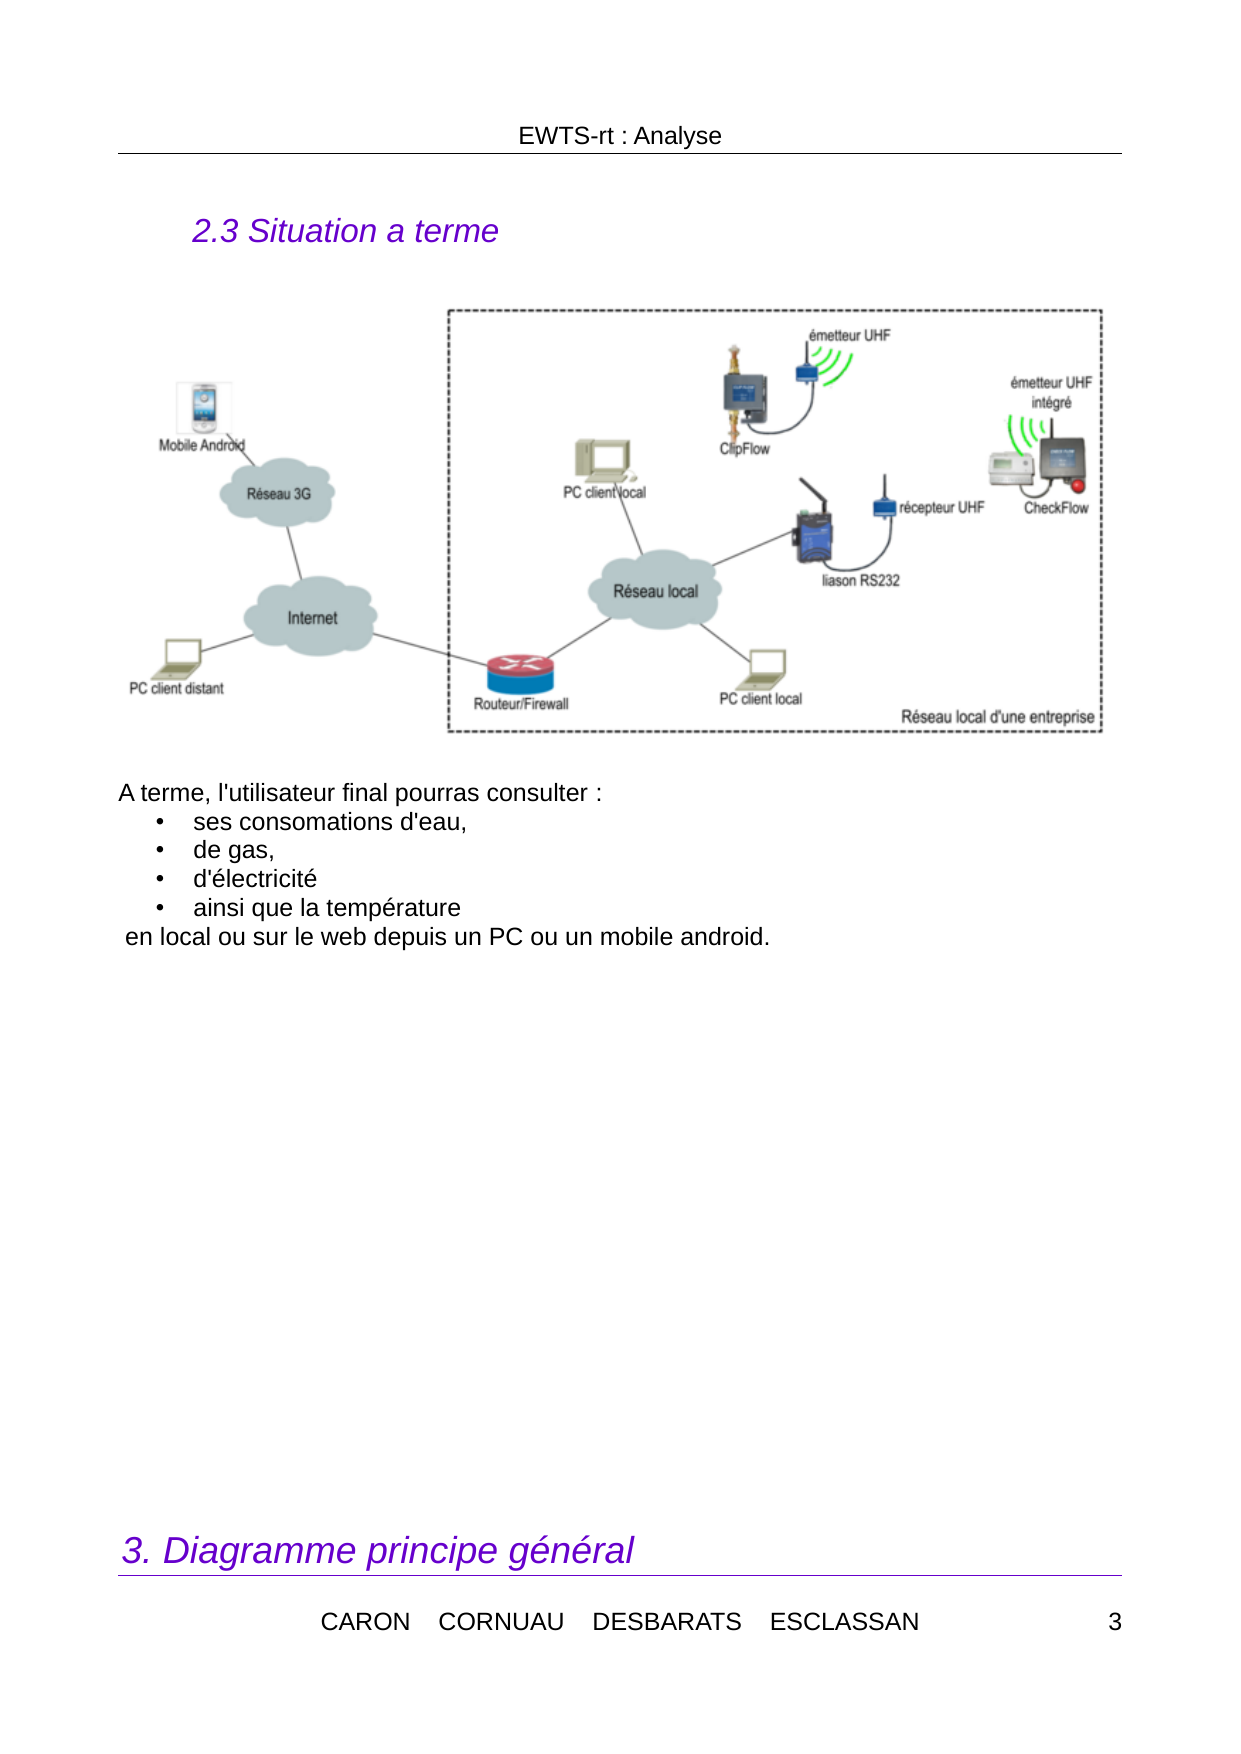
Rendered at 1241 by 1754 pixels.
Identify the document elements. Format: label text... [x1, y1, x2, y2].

text 2.3 Situation a terme [118, 211, 1122, 249]
text A terme, l'utilisateur final pourras consulter : [118, 778, 1122, 806]
list d'électricité [156, 864, 1122, 893]
list de gas, [156, 835, 1122, 864]
list en local ou sur le web depuis un PC ou un mobile android. [81, 922, 1122, 951]
picture [118, 288, 1123, 749]
list ainsi que la température [156, 893, 1122, 922]
text 3. Diagramme principe général [118, 1526, 1122, 1575]
list ses consomations d'eau, [156, 806, 1122, 835]
